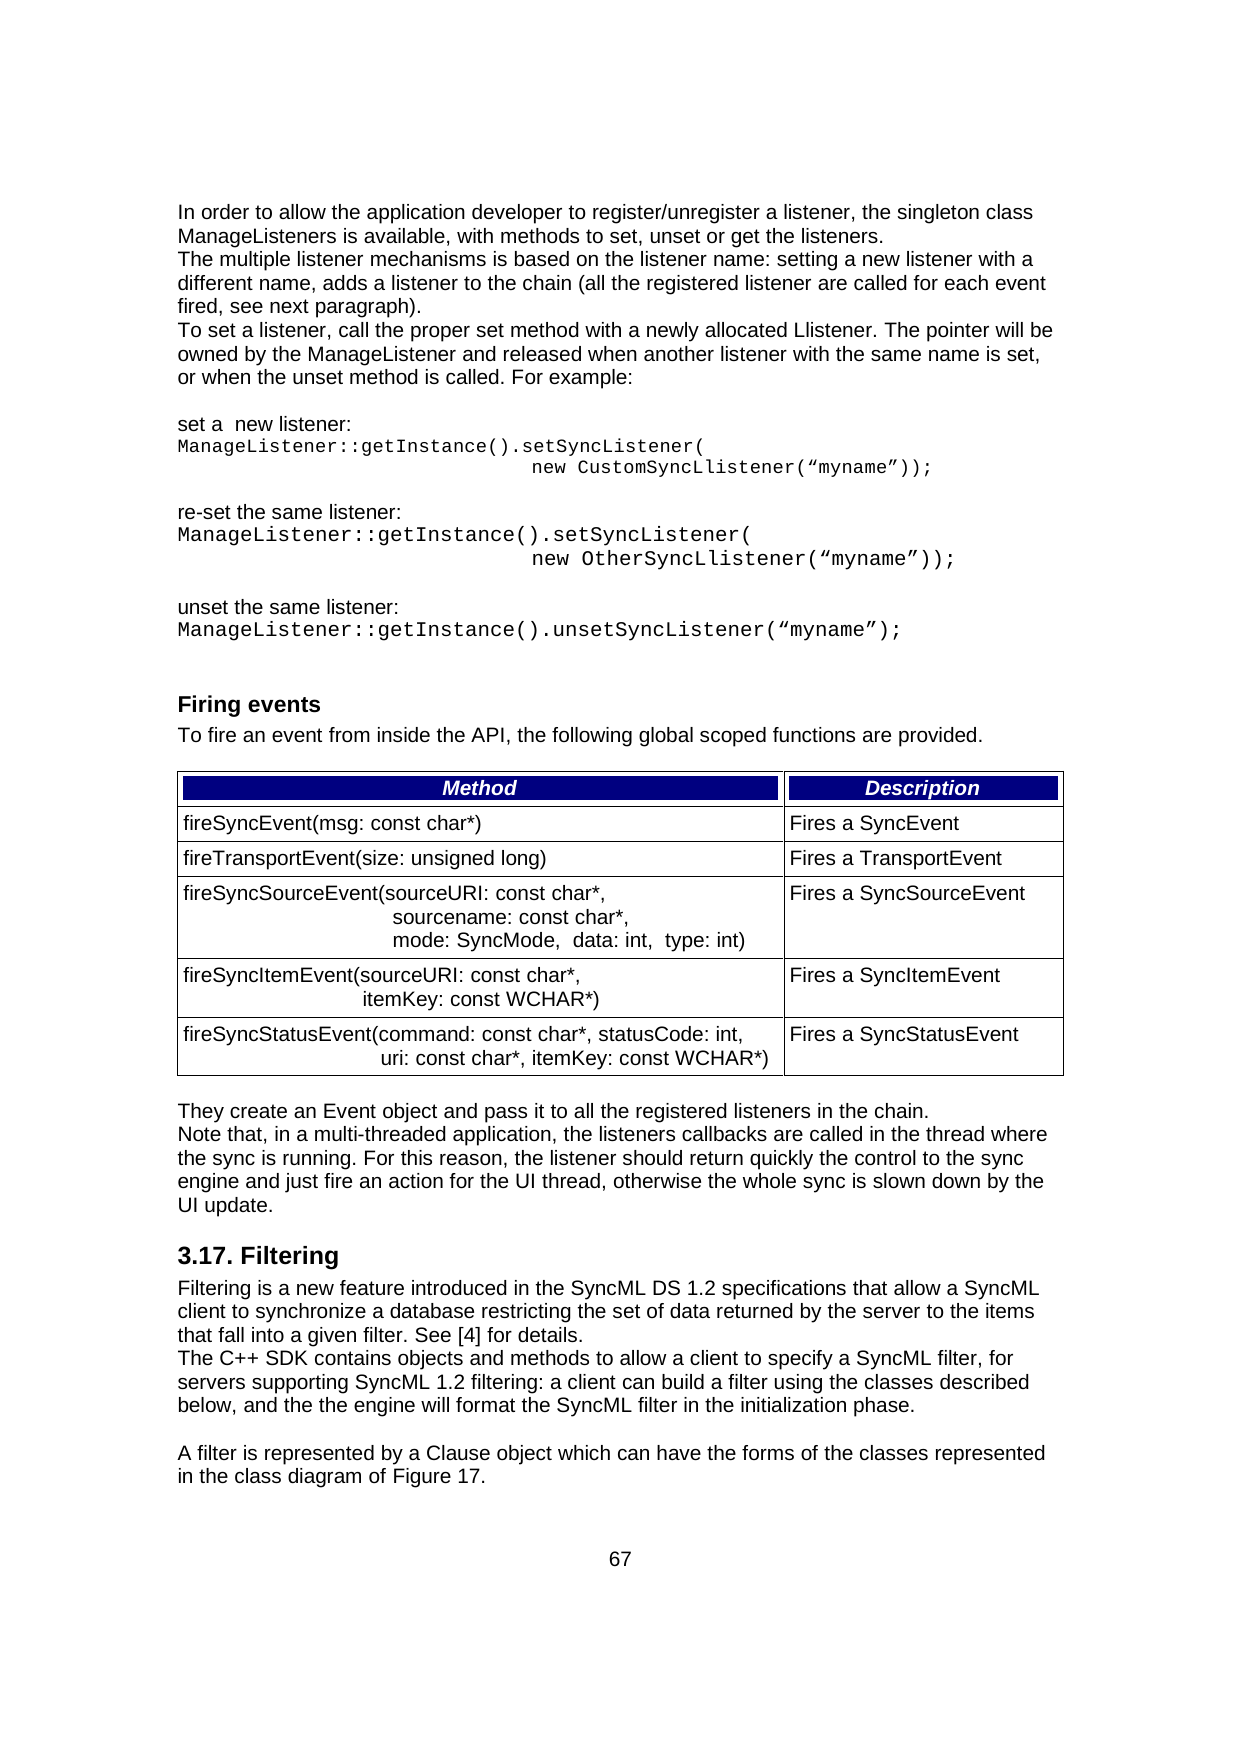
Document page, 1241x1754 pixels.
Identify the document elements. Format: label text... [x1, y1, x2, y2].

text To set a listener, call the proper set method with a newly allocated Llistener. The pointer will be owned by the ManageListener and released when another listener with the same name is set, or when the unset method is called. For example: [177, 318, 1063, 389]
text Filtering is a new feature introduced in the SyncML DS 1.2 specifications that allow a SyncML client to synchronize a database restricting the set of data returned by the server to the items that fall into a given filter. See [4] for details. [177, 1276, 1063, 1347]
table_cell fireSyncStatusEvent(command: const char*, statusCode: int, uri: const char*, itemKey: const WCHAR*) [178, 1018, 783, 1075]
table_cell Fires a SyncSourceEvent [785, 877, 1063, 958]
text set a new listener: [177, 413, 1063, 436]
subtitle Firing events [177, 691, 1063, 717]
text ManageListener::getInstance().setSyncListener( new OtherSyncLlistener(“myname”)); [177, 524, 1063, 572]
table_cell Fires a SyncStatusEvent [785, 1018, 1063, 1075]
text In order to allow the application developer to register/unregister a listener, the singleton class ManageListeners is available, with methods to set, unset or get the listeners. [177, 201, 1063, 248]
table_cell fireTransportEvent(size: unsigned long) [178, 842, 783, 876]
text To fire an event from inside the API, the following global scoped functions are provided. [177, 723, 1063, 747]
text re-set the same listener: [177, 500, 1063, 524]
table_cell Fires a SyncItemEvent [785, 959, 1063, 1017]
table_cell fireSyncEvent(msg: const char*) [178, 807, 783, 841]
text ManageListener::getInstance().unsetSyncListener(“myname”); [177, 619, 1063, 643]
table_cell Fires a SyncEvent [785, 807, 1063, 841]
text Note that, in a multi-threaded application, the listeners callbacks are called in the thread where the sync is running. For this reason, the listener should return quickly the control to the sync engine and just fire an action for the UI thread, otherwise the whole sync is slown down by the UI update. [177, 1123, 1063, 1217]
text ManageListener::getInstance().setSyncListener( new CustomSyncLlistener(“myname”)); [177, 436, 1063, 479]
text The multiple listener mechanisms is based on the listener name: setting a new listener with a different name, adds a listener to the chain (all the registered listener are called for each event fired, see next paragraph). [177, 248, 1063, 318]
table_cell fireSyncItemEvent(sourceURI: const char*, itemKey: const WCHAR*) [178, 959, 783, 1017]
table_cell Fires a TransportEvent [785, 842, 1063, 876]
text A filter is represented by a Clause object which can have the forms of the classes represented in the class diagram of Figure 17. [177, 1441, 1063, 1488]
text unset the same listener: [177, 595, 1063, 619]
text They create an Event object and pass it to all the registered listeners in the chain. [177, 1099, 1063, 1123]
subtitle Filtering [177, 1242, 1063, 1270]
table_cell fireSyncSourceEvent(sourceURI: const char*, sourcename: const char*, mode: SyncMode, data: int, type: int) [178, 877, 783, 958]
table_header Description [785, 772, 1063, 806]
table_header Method [178, 772, 783, 806]
text The C++ SDK contains objects and methods to allow a client to specify a SyncML filter, for servers supporting SyncML 1.2 filtering: a client can build a filter using the classes described below, and the the engine will format the SyncML filter in the initialization phase. [177, 1347, 1063, 1417]
